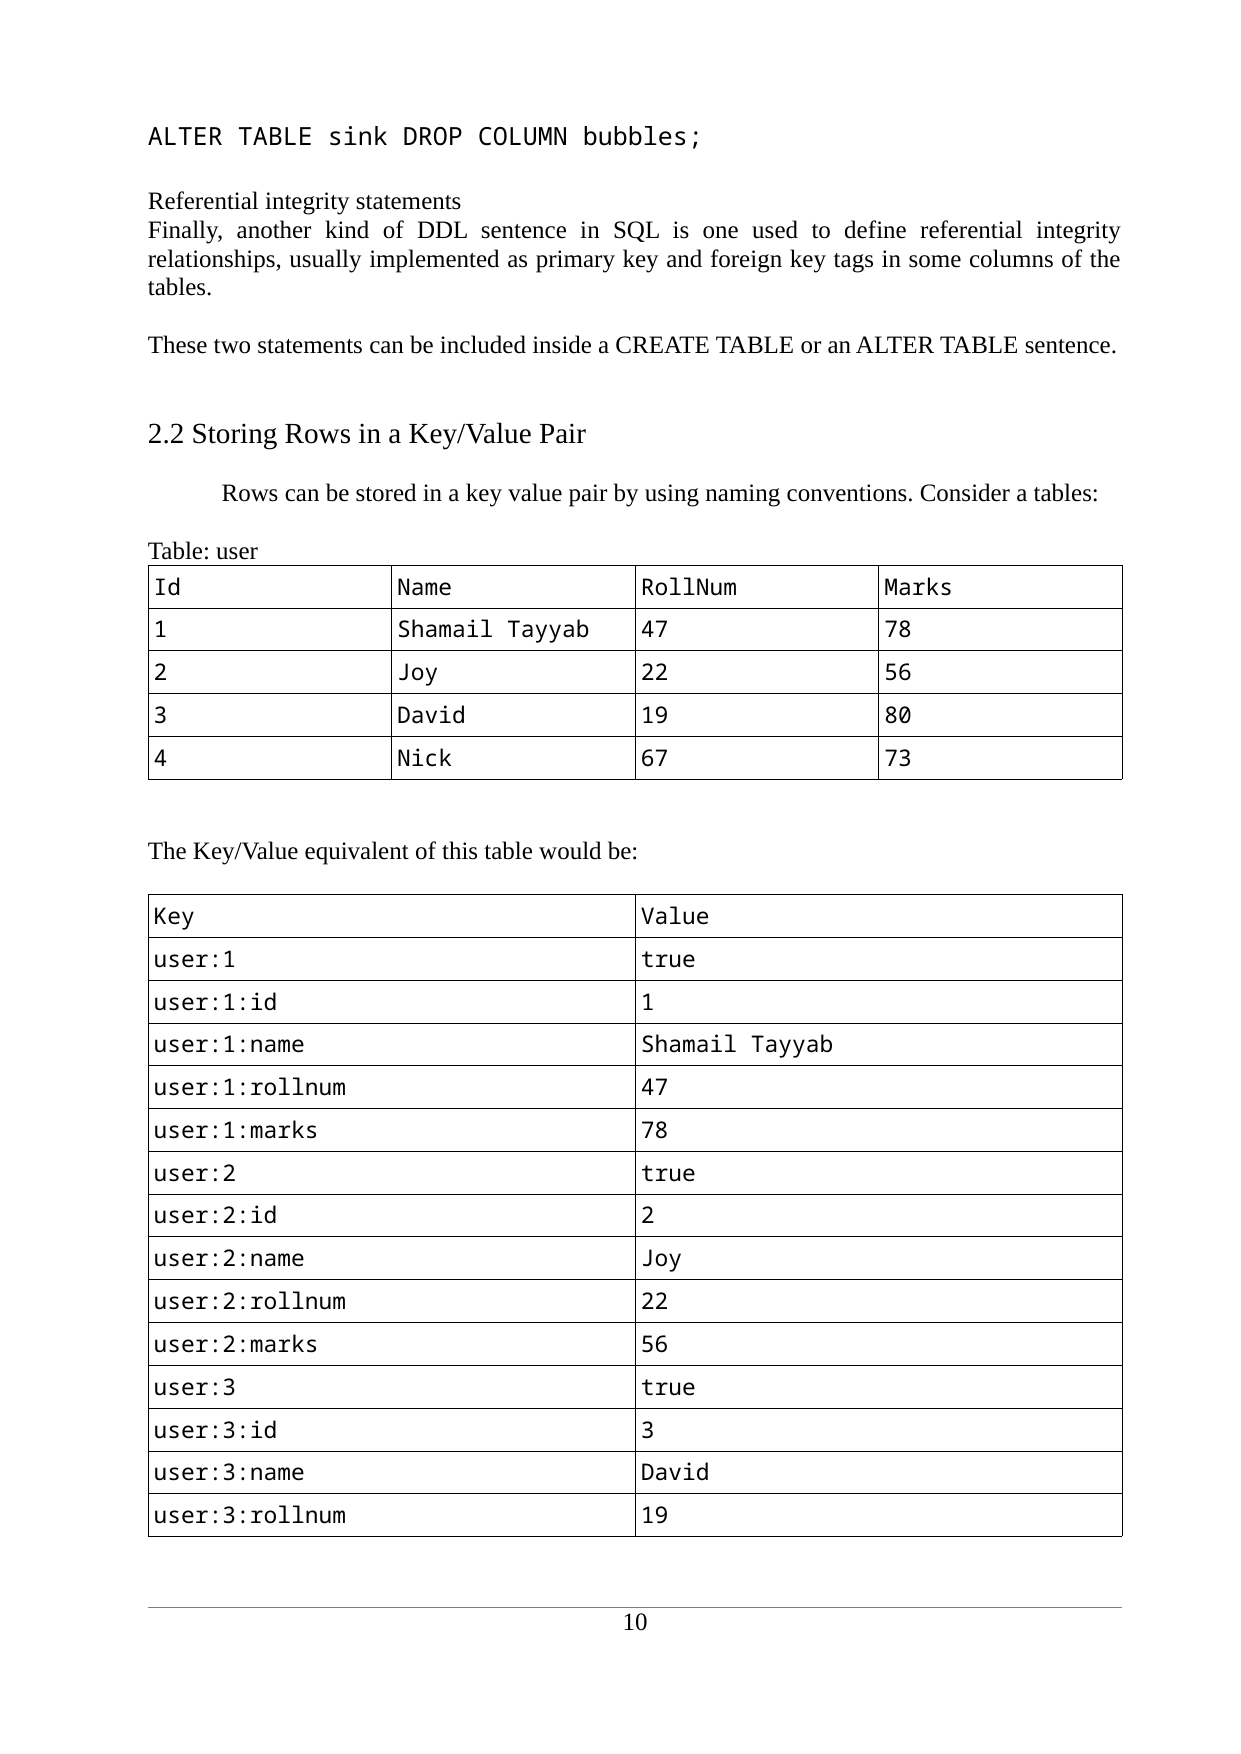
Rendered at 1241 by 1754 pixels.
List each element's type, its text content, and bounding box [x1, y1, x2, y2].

table_cell user:1 [149, 938, 635, 979]
table_cell 19 [636, 694, 878, 736]
text These two statements can be included inside a CREATE TABLE or an ALTER TABLE sentence. [148, 330, 1122, 359]
table_cell 47 [636, 609, 878, 650]
table_header Name [392, 566, 635, 608]
table_cell David [392, 694, 635, 736]
table_cell user:3 [149, 1366, 635, 1408]
table_cell Shamail Tayyab [636, 1024, 1122, 1065]
table_cell user:2 [149, 1152, 635, 1194]
table_cell user:2:id [149, 1195, 635, 1236]
table_cell 19 [636, 1494, 1122, 1536]
table_cell 73 [879, 737, 1122, 779]
table_cell 67 [636, 737, 878, 779]
table_cell 56 [879, 651, 1122, 693]
table_cell user:3:name [149, 1452, 635, 1493]
table_cell 80 [879, 694, 1122, 736]
table_cell 56 [636, 1323, 1122, 1365]
table_header Value [636, 895, 1122, 937]
table_cell Nick [392, 737, 635, 779]
table_cell 3 [149, 694, 391, 736]
text Referential integrity statements [148, 186, 1122, 215]
table_cell Joy [636, 1237, 1122, 1279]
text Finally, another kind of DDL sentence in SQL is one used to define referential integrity relationships, usually implemented as primary key and foreign key tags in some columns of the tables. [148, 215, 1122, 301]
table_cell Joy [392, 651, 635, 693]
table_cell 4 [149, 737, 391, 779]
table_cell 22 [636, 1280, 1122, 1322]
table_cell 78 [879, 609, 1122, 650]
table_header Marks [879, 566, 1122, 608]
text The Key/Value equivalent of this table would be: [148, 836, 1122, 865]
table_header RollNum [636, 566, 878, 608]
table_cell user:1:marks [149, 1109, 635, 1151]
table_cell user:1:rollnum [149, 1066, 635, 1108]
table_cell true [636, 938, 1122, 979]
table_cell 3 [636, 1409, 1122, 1451]
table_cell 1 [636, 981, 1122, 1022]
table_cell user:3:rollnum [149, 1494, 635, 1536]
table_cell user:2:rollnum [149, 1280, 635, 1322]
table_cell user:2:name [149, 1237, 635, 1279]
text ALTER TABLE sink DROP COLUMN bubbles; [148, 118, 1122, 152]
table_cell Shamail Tayyab [392, 609, 635, 650]
table_cell David [636, 1452, 1122, 1493]
table_cell true [636, 1366, 1122, 1408]
table_header Key [149, 895, 635, 937]
text 2.2 Storing Rows in a Key/Value Pair [148, 416, 1122, 450]
table_header Id [149, 566, 391, 608]
table_cell user:1:name [149, 1024, 635, 1065]
table_cell 1 [149, 609, 391, 650]
text Table: user [148, 536, 1122, 565]
table_cell 2 [149, 651, 391, 693]
table_cell true [636, 1152, 1122, 1194]
table_cell 78 [636, 1109, 1122, 1151]
table_cell 47 [636, 1066, 1122, 1108]
table_cell 2 [636, 1195, 1122, 1236]
table_cell user:2:marks [149, 1323, 635, 1365]
table_cell user:1:id [149, 981, 635, 1022]
table_cell user:3:id [149, 1409, 635, 1451]
table_cell 22 [636, 651, 878, 693]
text Rows can be stored in a key value pair by using naming conventions. Consider a tables: [148, 478, 1122, 507]
